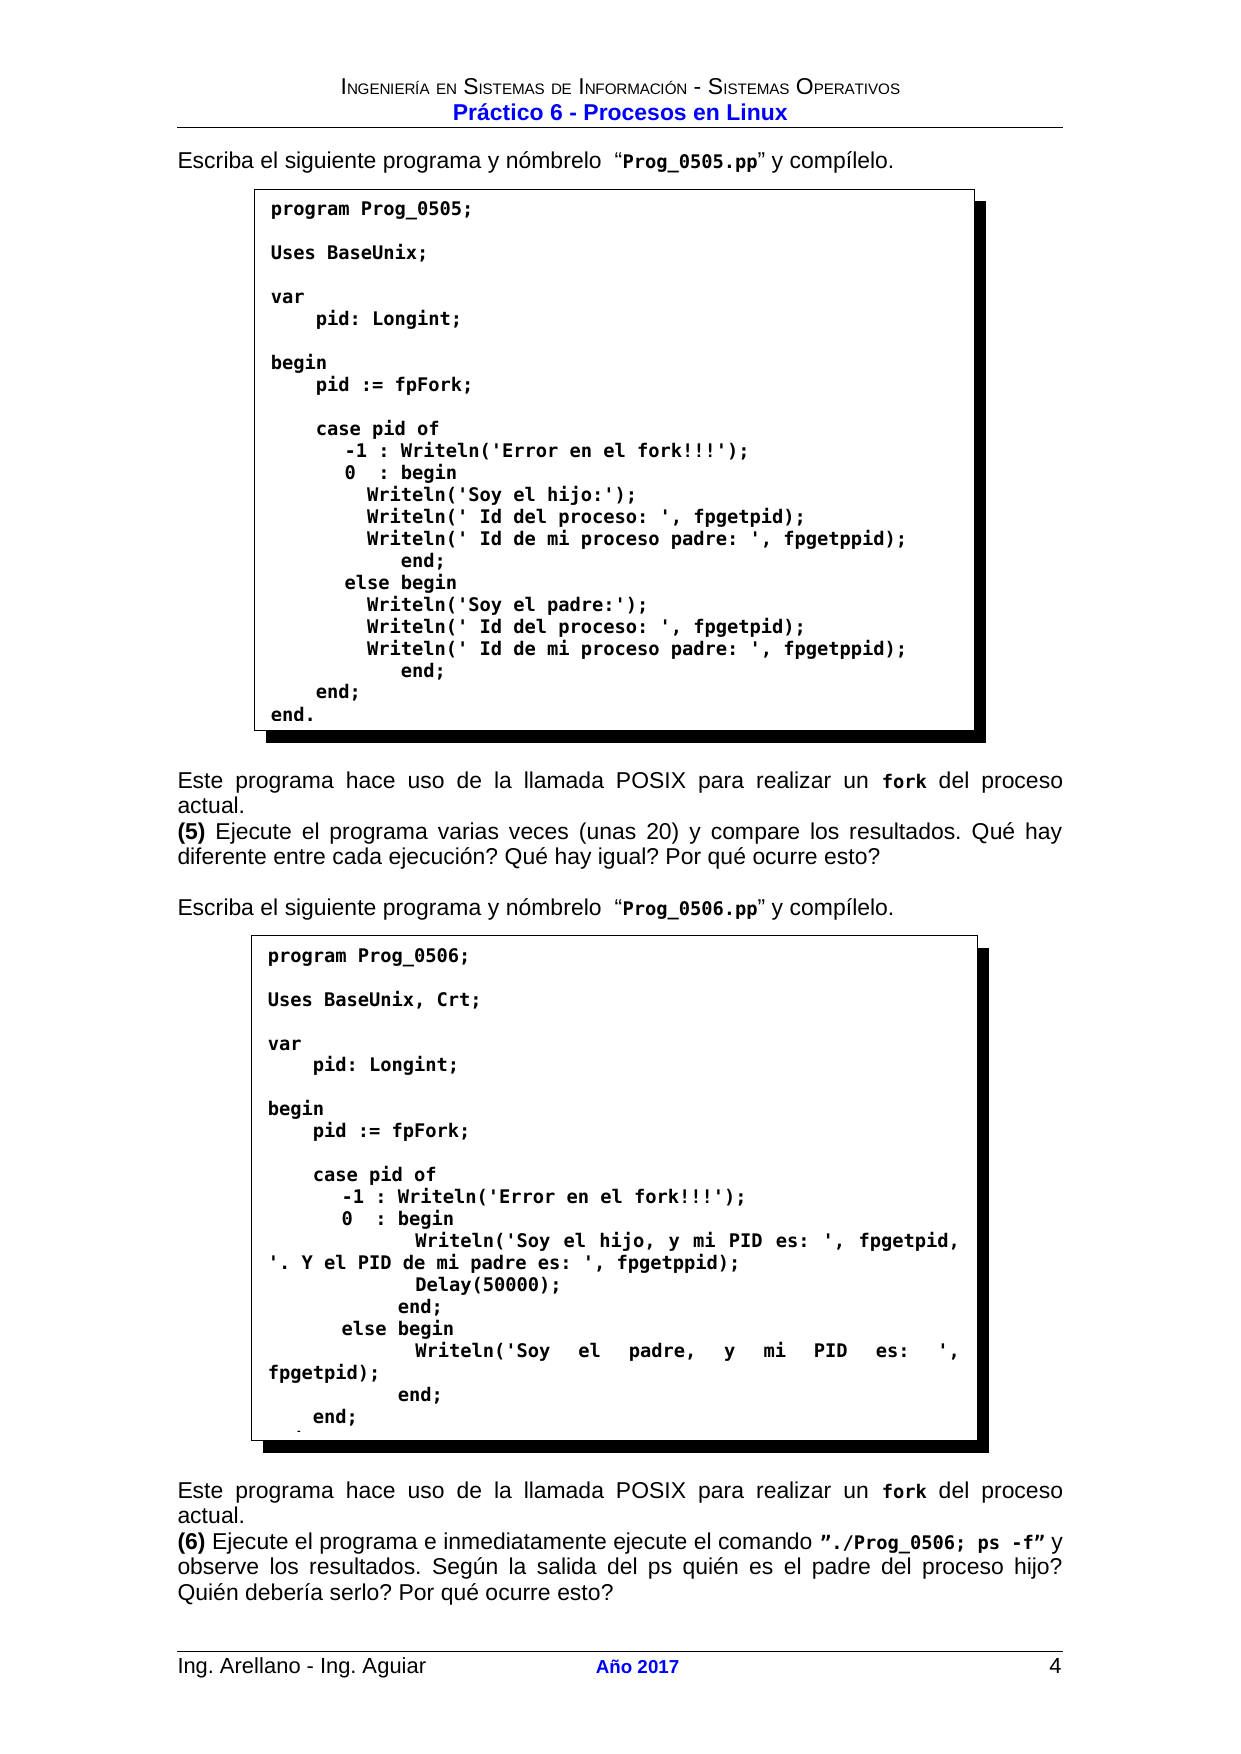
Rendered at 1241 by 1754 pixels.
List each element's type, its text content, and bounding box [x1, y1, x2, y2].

text pid := fpFork; [271, 374, 957, 396]
text Writeln('Soy el hijo, y mi PID es: ', fpgetpid, '. Y el PID de mi padre es: ', fpgetppid); [268, 1230, 960, 1274]
text end; [271, 659, 957, 681]
text program Prog_0506; [268, 944, 960, 966]
text case pid of [268, 1164, 960, 1186]
text end; [268, 1384, 960, 1406]
text end; [271, 681, 957, 703]
text Writeln('Soy el hijo:'); [271, 484, 957, 506]
text Este programa hace uso de la llamada POSIX para realizar un fork del proceso actual. [177, 767, 1063, 818]
text Uses BaseUnix, Crt; [268, 988, 960, 1010]
text pid := fpFork; [268, 1120, 960, 1142]
text program Prog_0505; [271, 198, 957, 220]
text begin [271, 352, 957, 374]
text else begin [268, 1318, 960, 1340]
text Writeln('Soy el padre:'); [271, 593, 957, 616]
text Writeln(' Id de mi proceso padre: ', fpgetppid); [271, 528, 957, 549]
text var [271, 286, 957, 308]
text begin [268, 1098, 960, 1120]
text var [268, 1032, 960, 1054]
text Este programa hace uso de la llamada POSIX para realizar un fork del proceso actual. [177, 1477, 1063, 1528]
text Writeln(' Id del proceso: ', fpgetpid); [271, 616, 957, 637]
text pid: Longint; [271, 308, 957, 330]
text end. [271, 703, 957, 721]
text end; [268, 1296, 960, 1318]
text end; [268, 1406, 960, 1428]
text else begin [271, 572, 957, 593]
text end; [271, 549, 957, 572]
text (5) Ejecute el programa varias veces (unas 20) y compare los resultados. Qué hay diferente entre cada ejecución? Qué hay igual? Por qué ocurre esto? [177, 818, 1063, 869]
text pid: Longint; [268, 1054, 960, 1076]
text case pid of [271, 418, 957, 440]
text Escriba el siguiente programa y nómbrelo “Prog_0506.pp” y compílelo. [177, 894, 1063, 920]
text (6) Ejecute el programa e inmediatamente ejecute el comando ”./Prog_0506; ps -f” y observe los resultados. Según la salida del ps quién es el padre del proceso hijo? Quién debería serlo? Por qué ocurre esto? [177, 1528, 1063, 1605]
text Writeln('Soy el padre, y mi PID es: ', fpgetpid); [268, 1340, 960, 1384]
text Escriba el siguiente programa y nómbrelo “Prog_0505.pp” y compílelo. [177, 148, 1063, 173]
text -1 : Writeln('Error en el fork!!!'); [268, 1186, 960, 1208]
text -1 : Writeln('Error en el fork!!!'); [271, 440, 957, 462]
text Writeln(' Id del proceso: ', fpgetpid); [271, 506, 957, 528]
text Writeln(' Id de mi proceso padre: ', fpgetppid); [271, 637, 957, 659]
text Delay(50000); [268, 1274, 960, 1296]
text 0 : begin [271, 462, 957, 484]
text 0 : begin [268, 1208, 960, 1230]
text Uses BaseUnix; [271, 242, 957, 264]
